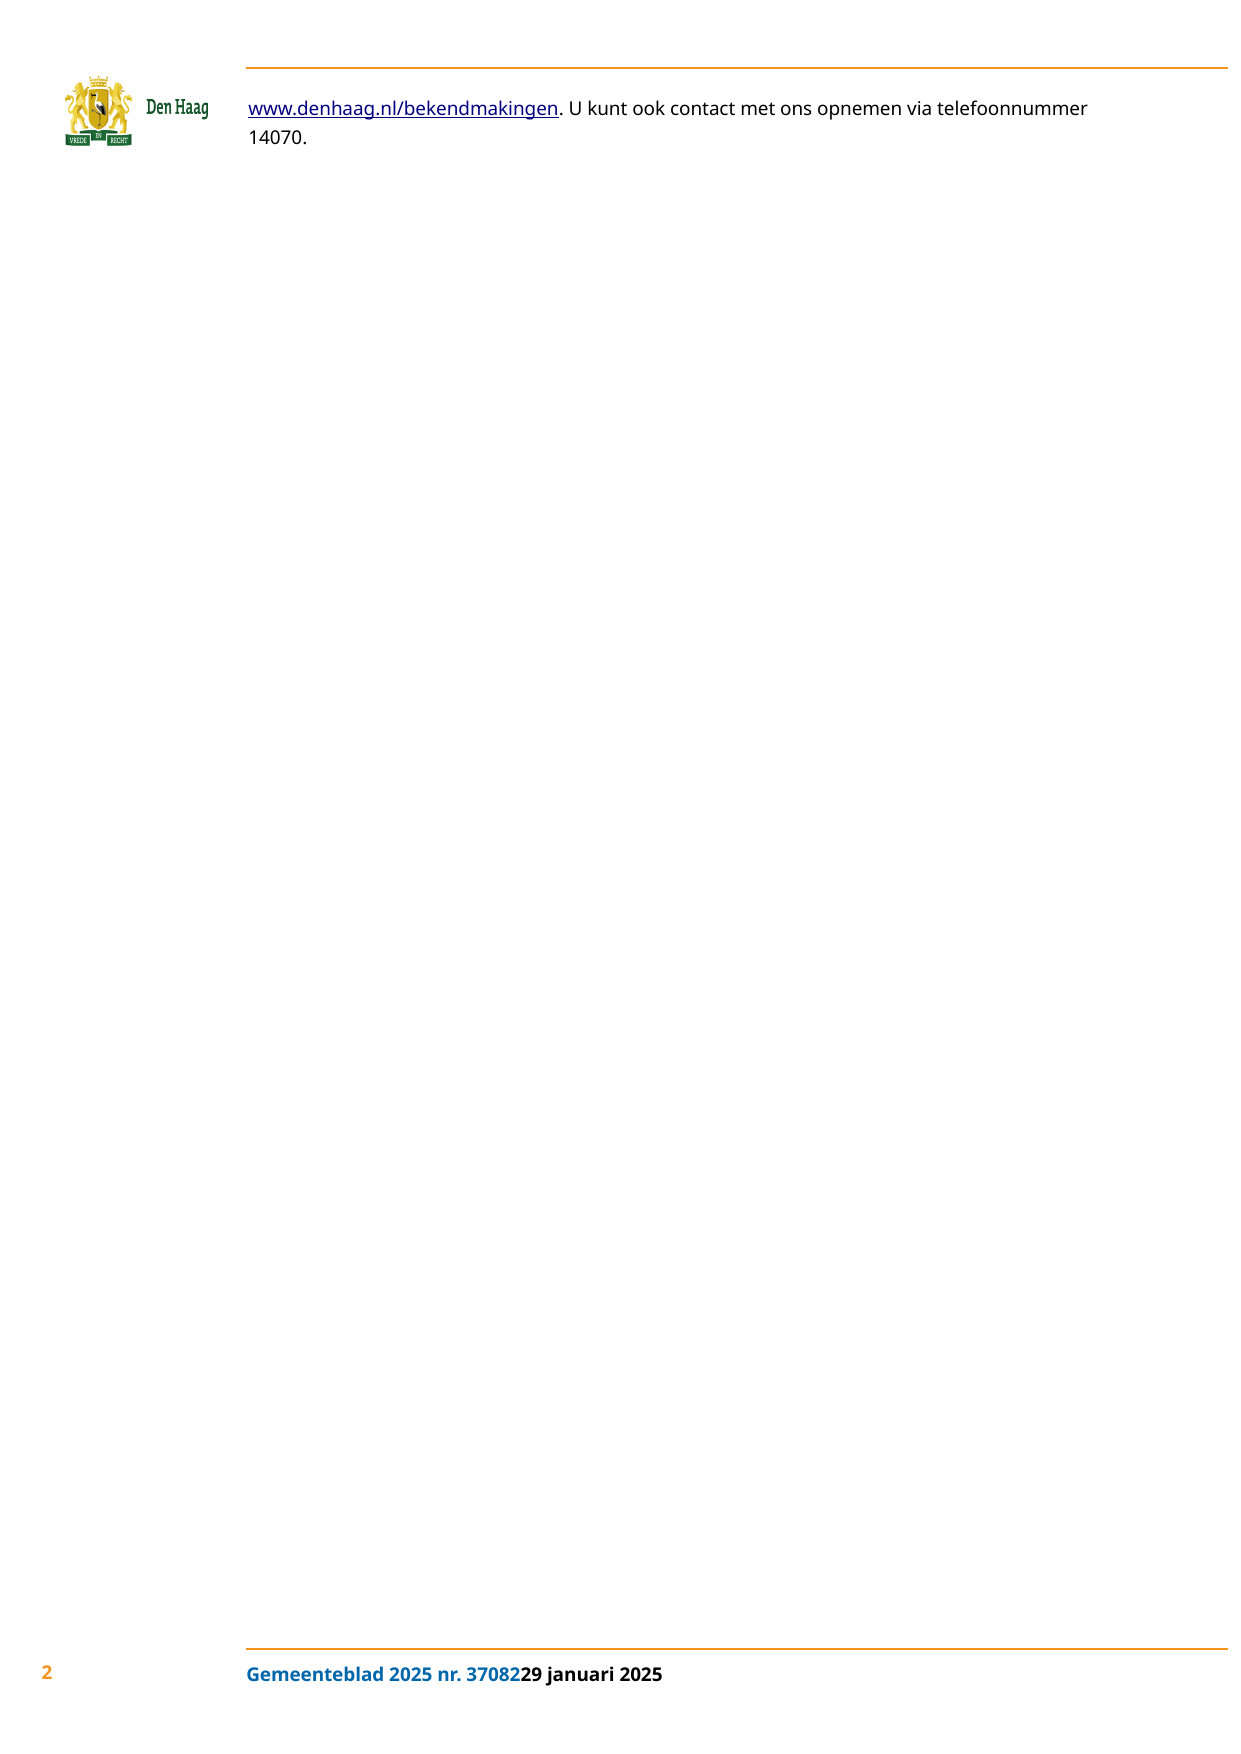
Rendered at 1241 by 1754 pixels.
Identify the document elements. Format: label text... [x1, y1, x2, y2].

text www.denhaag.nl/bekendmakingen. U kunt ook contact met ons opnemen via telefoonnummer 14070. [248, 95, 1152, 150]
picture [41, 47, 231, 172]
